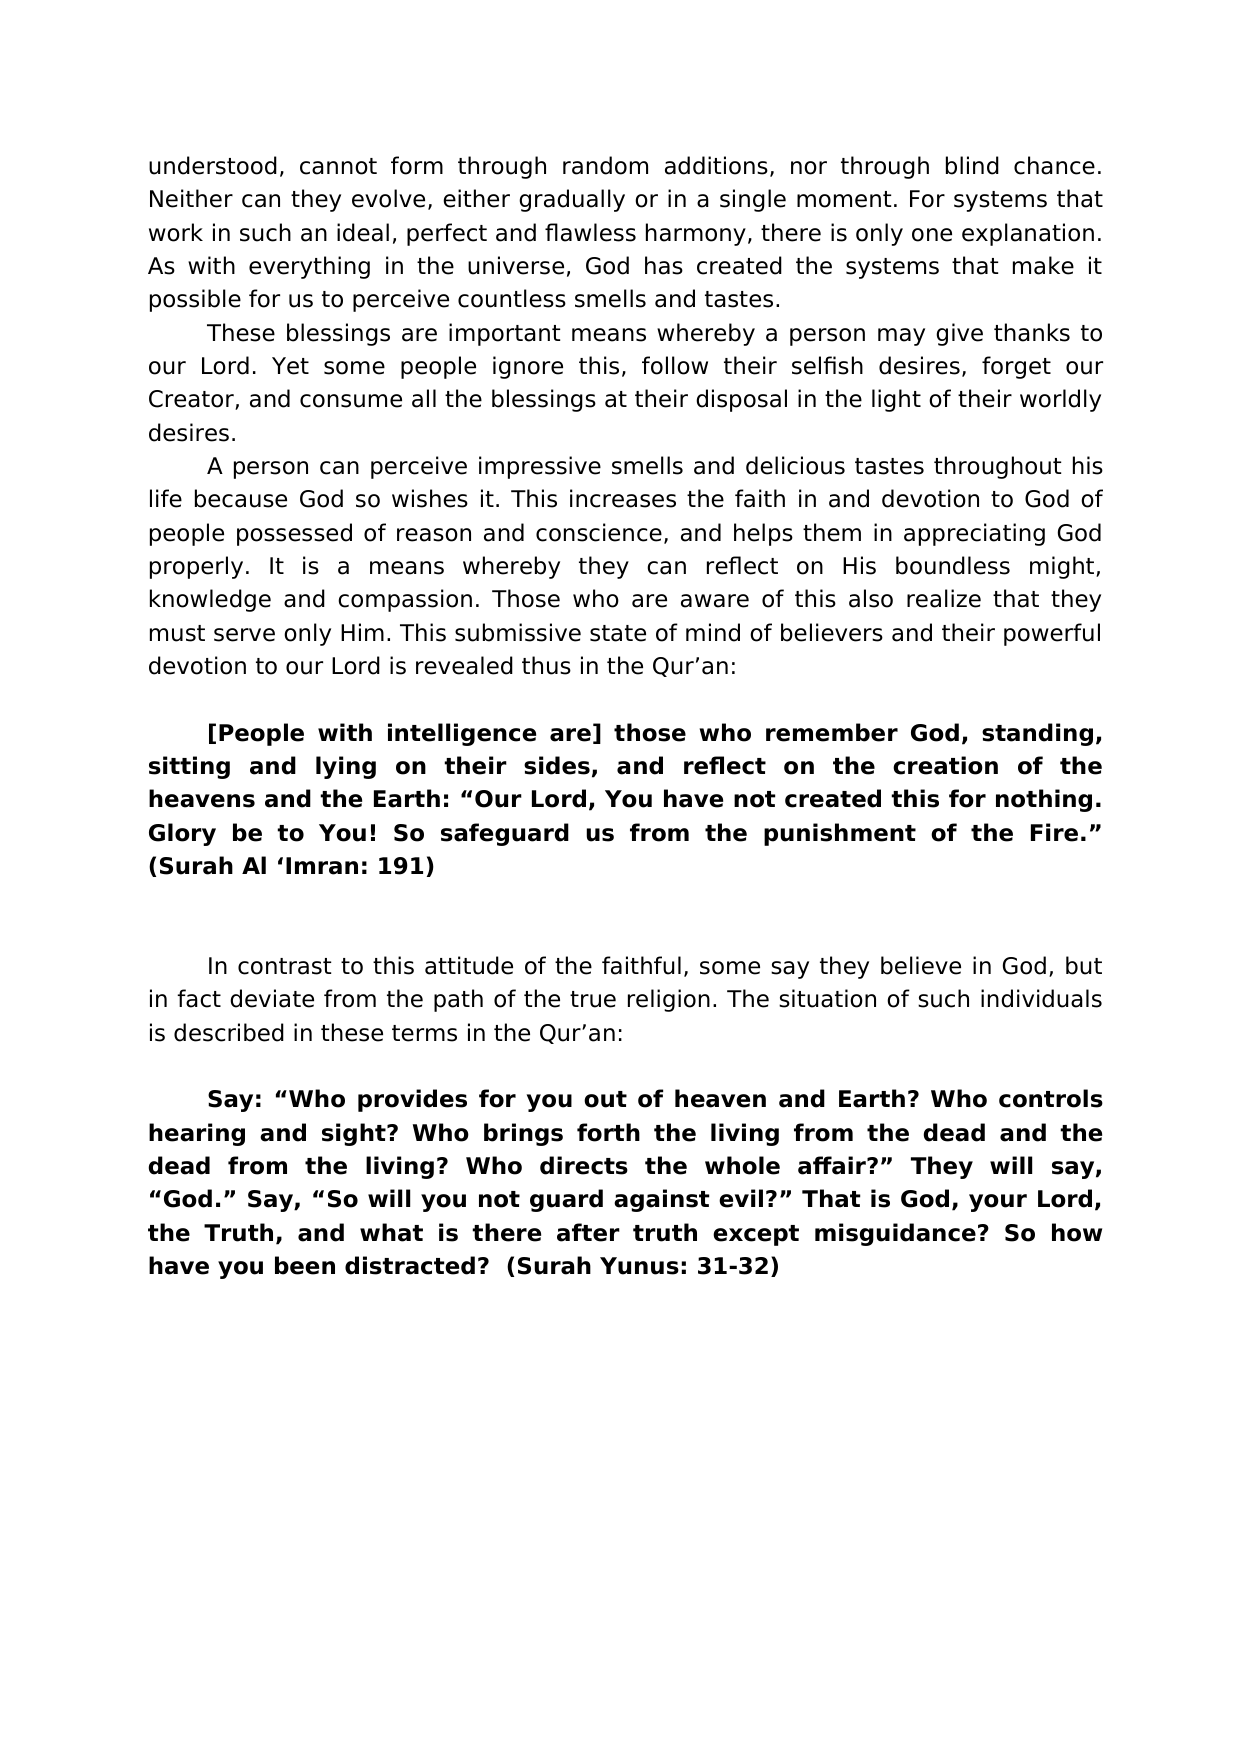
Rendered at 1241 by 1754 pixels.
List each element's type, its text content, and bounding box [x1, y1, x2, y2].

text understood, cannot form through random additions, nor through blind chance. Neither can they evolve, either gradually or in a single moment. For systems that work in such an ideal, perfect and flawless harmony, there is only one explanation. As with everything in the universe, God has created the systems that make it possible for us to perceive countless smells and tastes. [148, 148, 1104, 314]
text [People with intelligence are] those who remember God, standing, sitting and lying on their sides, and reflect on the creation of the heavens and the Earth: “Our Lord, You have not created this for nothing. Glory be to You! So safeguard us from the punishment of the Fire.” (Surah Al ‘Imran: 191) [148, 714, 1104, 881]
text Say: “Who provides for you out of heaven and Earth? Who controls hearing and sight? Who brings forth the living from the dead and the dead from the living? Who directs the whole affair?” They will say, “God.” Say, “So will you not guard against evil?” That is God, your Lord, the Truth, and what is there after truth except misguidance? So how have you been distracted? (Surah Yunus: 31-32) [148, 1081, 1104, 1281]
text A person can perceive impressive smells and delicious tastes throughout his life because God so wishes it. This increases the faith in and devotion to God of people possessed of reason and conscience, and helps them in appreciating God properly. It is a means whereby they can reflect on His boundless might, knowledge and compassion. Those who are aware of this also realize that they must serve only Him. This submissive state of mind of believers and their powerful devotion to our Lord is revealed thus in the Qur’an: [148, 448, 1104, 681]
text These blessings are important means whereby a person may give thanks to our Lord. Yet some people ignore this, follow their selfish desires, forget our Creator, and consume all the blessings at their disposal in the light of their worldly desires. [148, 314, 1104, 448]
text In contrast to this attitude of the faithful, some say they believe in God, but in fact deviate from the path of the true religion. The situation of such individuals is described in these terms in the Qur’an: [148, 948, 1104, 1048]
